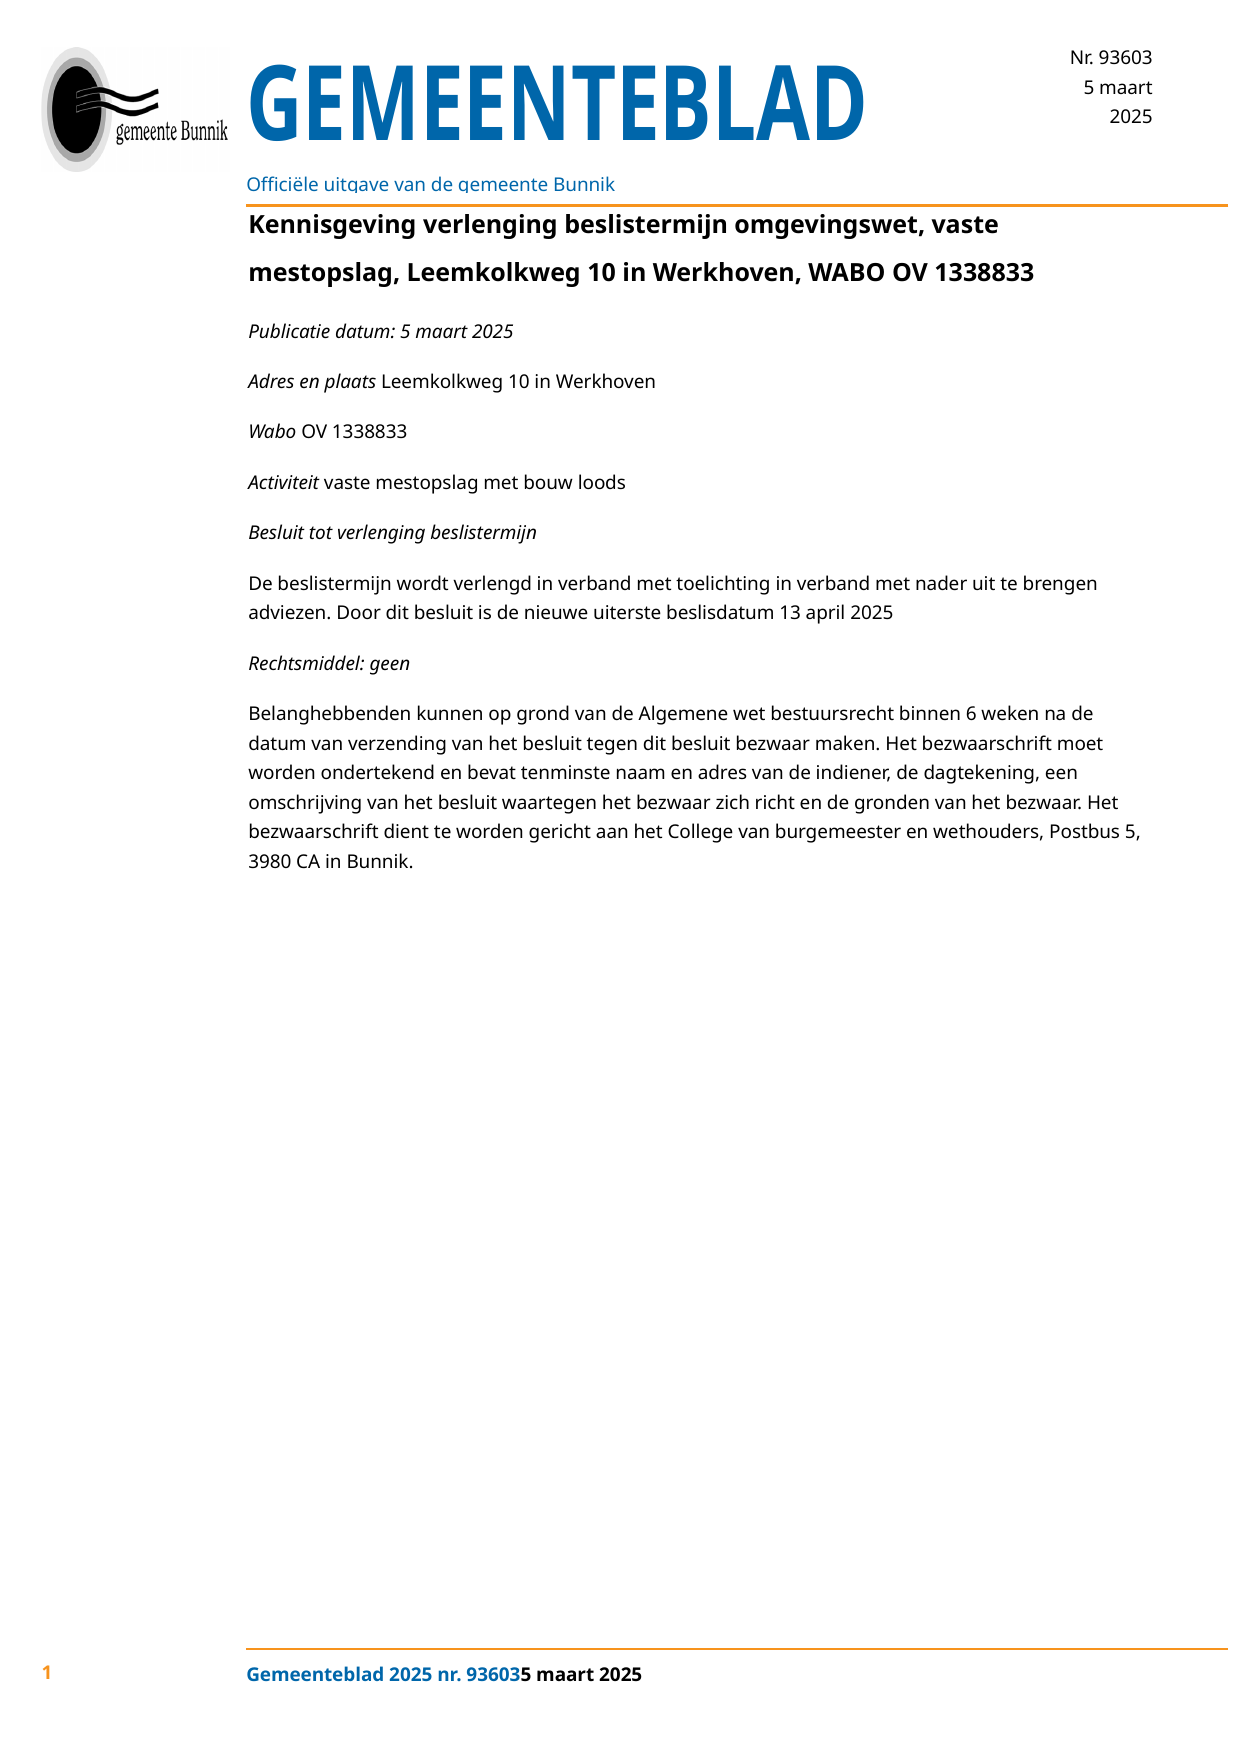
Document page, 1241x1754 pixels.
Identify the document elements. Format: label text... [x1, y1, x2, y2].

text Publicatie datum: 5 maart 2025 [248, 318, 1152, 344]
text Belanghebbenden kunnen op grond van de Algemene wet bestuursrecht binnen 6 weken na de datum van verzending van het besluit tegen dit besluit bezwaar maken. Het bezwaarschrift moet worden ondertekend en bevat tenminste naam en adres van de indiener, de dagtekening, een omschrijving van het besluit waartegen het bezwaar zich richt en de gronden van het bezwaar. Het bezwaarschrift dient te worden gericht aan het College van burgemeester en wethouders, Postbus 5, 3980 CA in Bunnik. [248, 700, 1152, 874]
text Wabo OV 1338833 [248, 419, 1152, 444]
picture [41, 47, 231, 172]
text De beslistermijn wordt verlengd in verband met toelichting in verband met nader uit te brengen adviezen. Door dit besluit is de nieuwe uiterste beslisdatum 13 april 2025 [248, 570, 1152, 625]
text Kennisgeving verlenging beslistermijn omgevingswet, vaste mestopslag, Leemkolkweg 10 in Werkhoven, WABO OV 1338833 [248, 207, 1152, 288]
text Besluit tot verlenging beslistermijn [248, 519, 1152, 545]
text Adres en plaats Leemkolkweg 10 in Werkhoven [248, 368, 1152, 394]
text Activiteit vaste mestopslag met bouw loods [248, 469, 1152, 495]
text Rechtsmiddel: geen [248, 650, 1152, 676]
